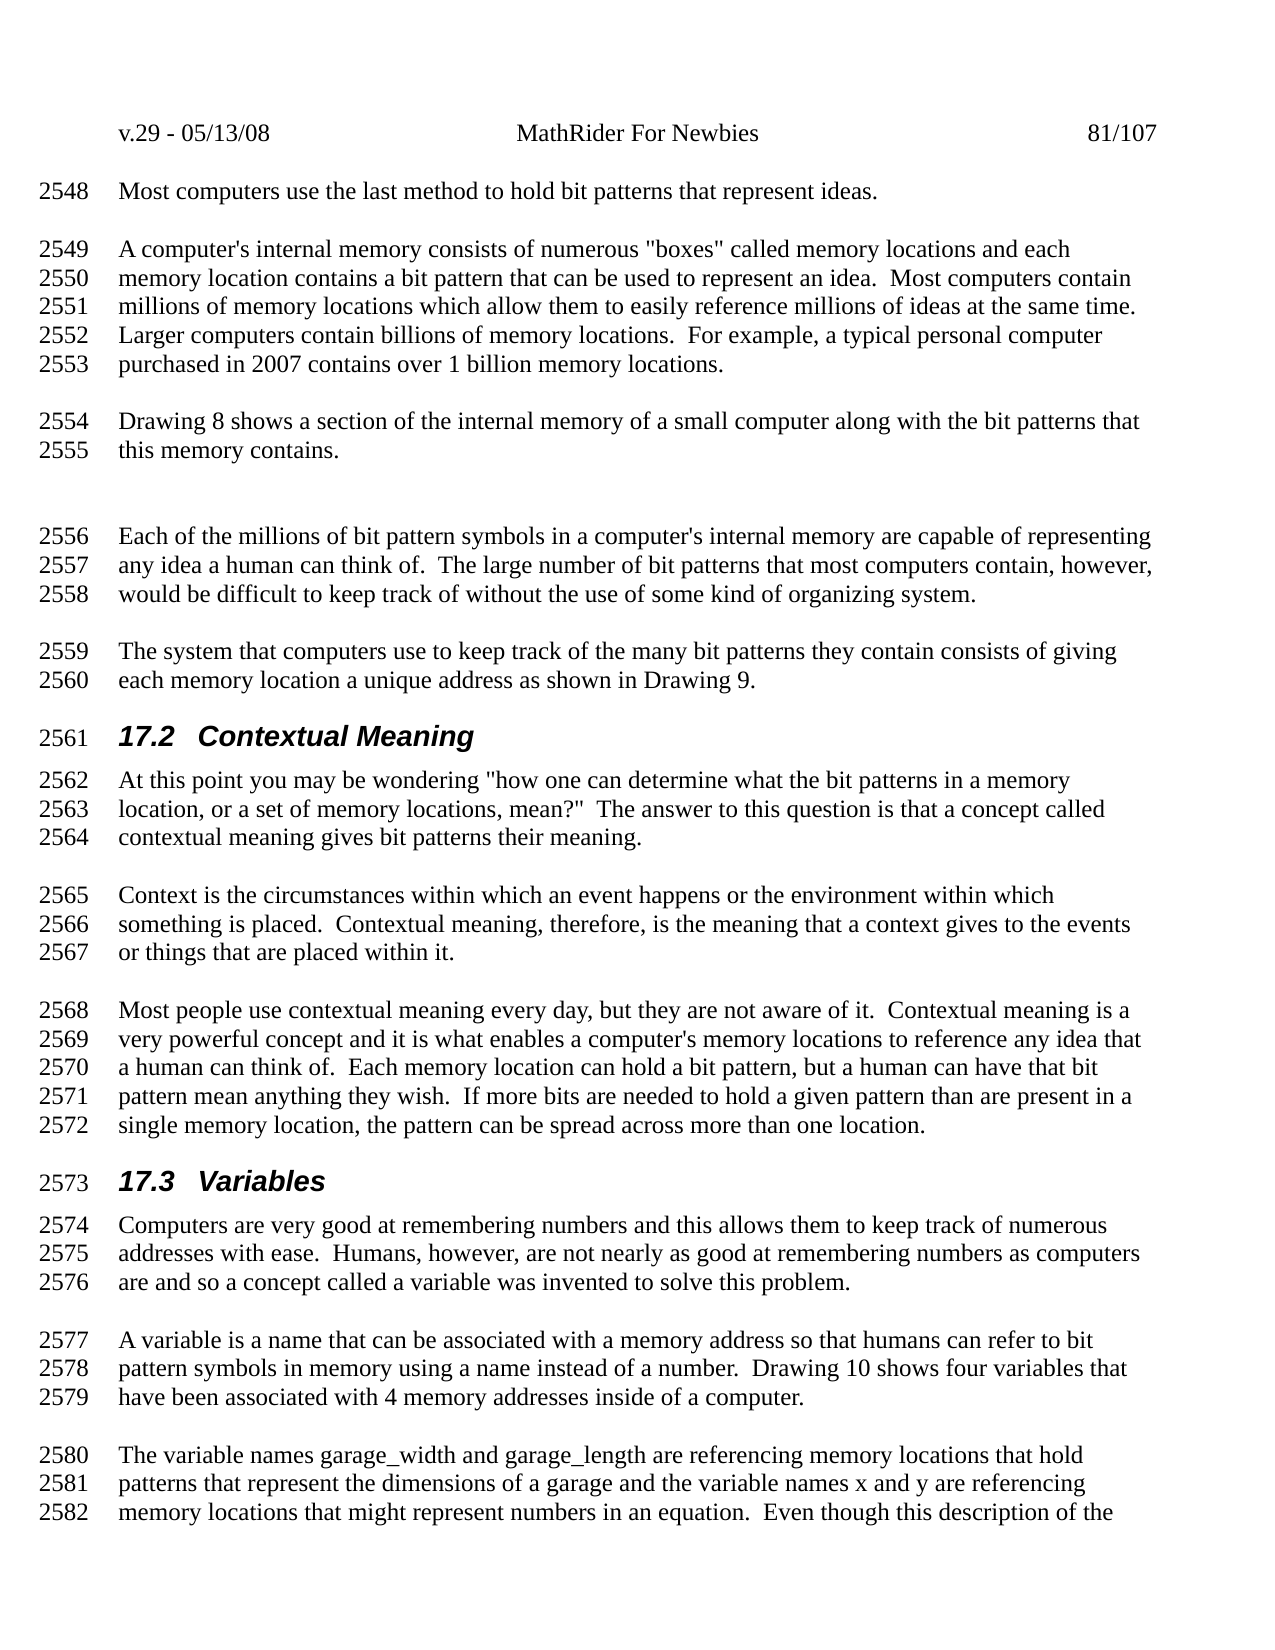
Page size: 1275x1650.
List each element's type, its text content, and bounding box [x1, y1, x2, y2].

subtitle Variables [118, 1164, 1157, 1197]
text Computers are very good at remembering numbers and this allows them to keep track of numerous addresses with ease. Humans, however, are not nearly as good at remembering numbers as computers are and so a concept called a variable was invented to solve this problem. [118, 1210, 1157, 1296]
text Most computers use the last method to hold bit patterns that represent ideas. [118, 176, 1157, 205]
text The system that computers use to keep track of the many bit patterns they contain consists of giving each memory location a unique address as shown in Drawing 9. [118, 636, 1157, 694]
text Each of the millions of bit pattern symbols in a computer's internal memory are capable of representing any idea a human can think of. The large number of bit patterns that most computers contain, however, would be difficult to keep track of without the use of some kind of organizing system. [118, 521, 1157, 608]
text The variable names garage_width and garage_length are referencing memory locations that hold patterns that represent the dimensions of a garage and the variable names x and y are referencing memory locations that might represent numbers in an equation. Even though this description of the [118, 1440, 1157, 1526]
text A variable is a name that can be associated with a memory address so that humans can refer to bit pattern symbols in memory using a name instead of a number. Drawing 10 shows four variables that have been associated with 4 memory addresses inside of a computer. [118, 1325, 1157, 1411]
text At this point you may be wondering "how one can determine what the bit patterns in a memory location, or a set of memory locations, mean?" The answer to this question is that a concept called contextual meaning gives bit patterns their meaning. [118, 765, 1157, 851]
text A computer's internal memory consists of numerous "boxes" called memory locations and each memory location contains a bit pattern that can be used to represent an idea. Most computers contain millions of memory locations which allow them to easily reference millions of ideas at the same time. Larger computers contain billions of memory locations. For example, a typical personal computer purchased in 2007 contains over 1 billion memory locations. [118, 234, 1157, 378]
text Drawing 8 shows a section of the internal memory of a small computer along with the bit patterns that this memory contains. [118, 406, 1157, 464]
subtitle Contextual Meaning [118, 719, 1157, 752]
text Most people use contextual meaning every day, but they are not aware of it. Contextual meaning is a very powerful concept and it is what enables a computer's memory locations to reference any idea that a human can think of. Each memory location can hold a bit pattern, but a human can have that bit pattern mean anything they wish. If more bits are needed to hold a given pattern than are present in a single memory location, the pattern can be spread across more than one location. [118, 995, 1157, 1139]
text Context is the circumstances within which an event happens or the environment within which something is placed. Contextual meaning, therefore, is the meaning that a context gives to the events or things that are placed within it. [118, 880, 1157, 966]
